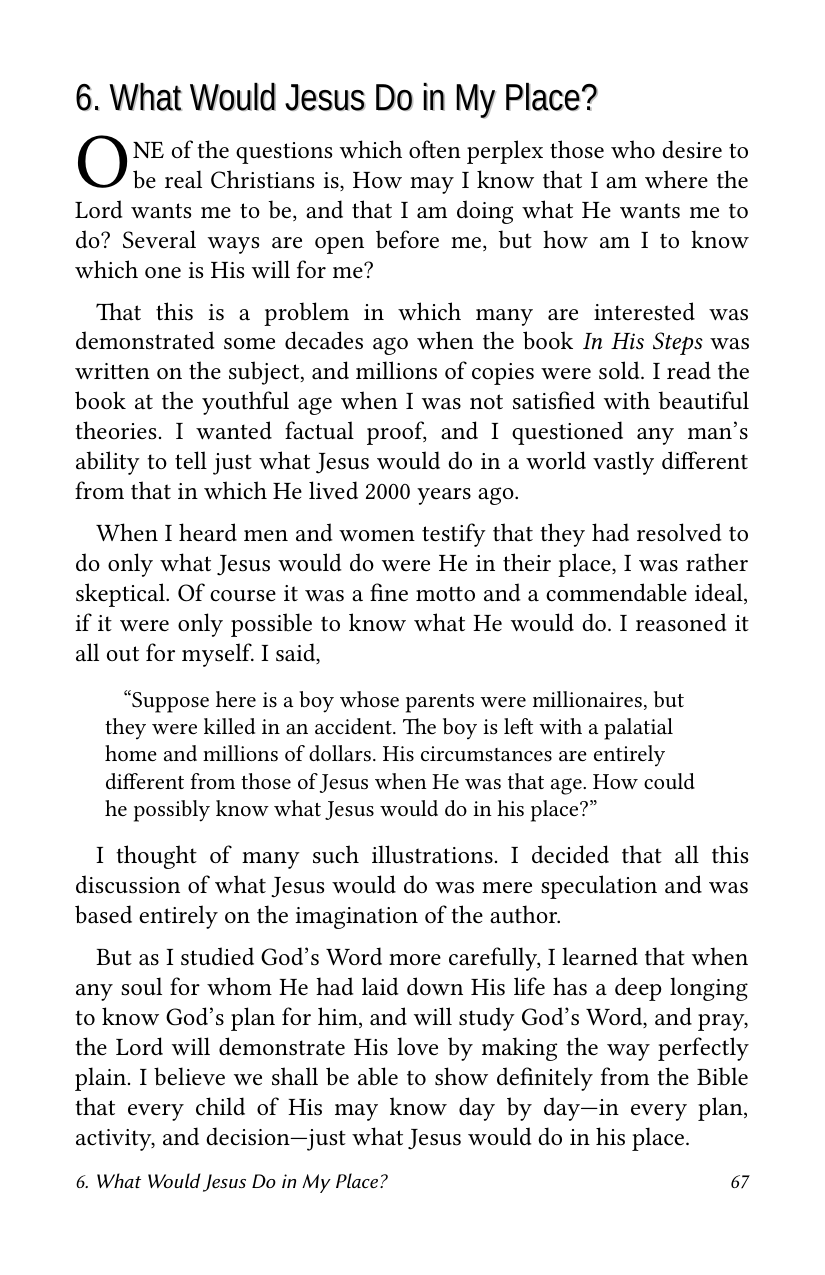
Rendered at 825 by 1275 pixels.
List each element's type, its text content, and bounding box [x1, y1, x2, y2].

title What Would Jesus Do in My Place? [75, 75, 750, 118]
text I thought of many such illustrations. I decided that all this discussion of what Jesus would do was mere speculation and was based entirely on the imagination of the author. [75, 841, 750, 930]
text But as I studied God’s Word more carefully, I learned that when any soul for whom He had laid down His life has a deep longing to know God’s plan for him, and will study God’s Word, and pray, the Lord will demonstrate His love by making the way perfectly plain. I believe we shall be able to show definitely from the Bible that every child of His may know day by day—in every plan, activity, and decision—just what Jesus would do in his place. [75, 943, 750, 1151]
text ONE of the questions which often perplex those who desire to be real Christians is, How may I know that I am where the Lord wants me to be, and that I am doing what He wants me to do? Several ways are open before me, but how am I to know which one is His will for me? [75, 136, 750, 284]
text When I heard men and women testify that they had resolved to do only what Jesus would do were He in their place, I was rather skeptical. Of course it was a fine motto and a commendable ideal, if it were only possible to know what He would do. I reasoned it all out for myself. I said, [75, 519, 750, 667]
text “Suppose here is a boy whose parents were millionaires, but they were killed in an accident. The boy is left with a palatial home and millions of dollars. His circumstances are entirely different from those of Jesus when He was that age. How could he possibly know what Jesus would do in his place?” [105, 686, 720, 822]
text That this is a problem in which many are interested was demonstrated some decades ago when the book In His Steps was written on the subject, and millions of copies were sold. I read the book at the youthful age when I was not satisfied with beautiful theories. I wanted factual proof, and I questioned any man’s ability to tell just what Jesus would do in a world vastly different from that in which He lived 2000 years ago. [75, 298, 750, 506]
